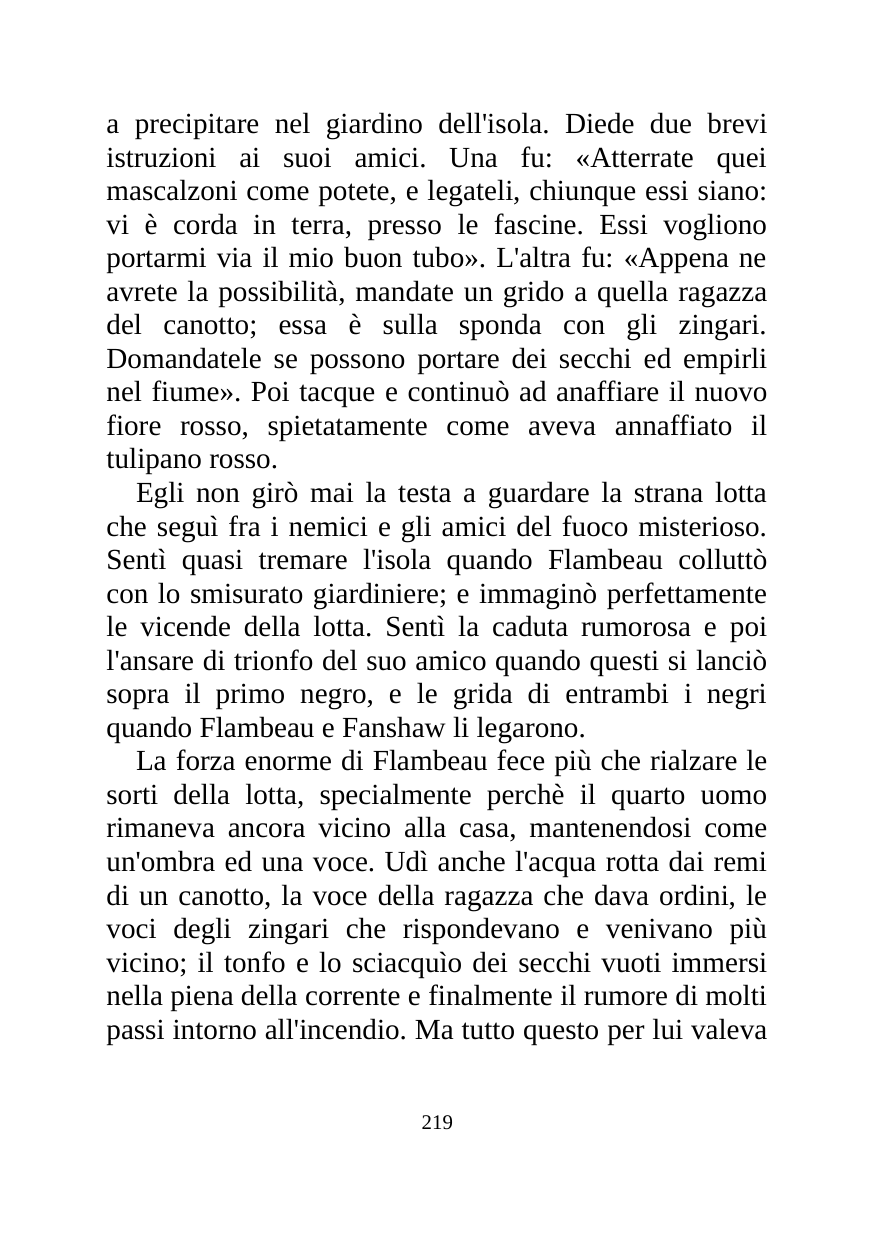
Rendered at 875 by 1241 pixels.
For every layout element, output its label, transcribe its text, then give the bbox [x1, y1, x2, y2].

text La forza enorme di Flambeau fece più che rialzare le sorti della lotta, specialmente perchè il quarto uomo rimaneva ancora vicino alla casa, mantenendosi come un'ombra ed una voce. Udì anche l'acqua rotta dai remi di un canotto, la voce della ragazza che dava ordini, le voci degli zingari che rispondevano e venivano più vicino; il tonfo e lo sciacquìo dei secchi vuoti immersi nella piena della corrente e finalmente il rumore di molti passi intorno all'incendio. Ma tutto questo per lui valeva [106, 743, 768, 1045]
text a precipitare nel giardino dell'isola. Diede due brevi istruzioni ai suoi amici. Una fu: «Atterrate quei mascalzoni come potete, e legateli, chiunque essi siano: vi è corda in terra, presso le fascine. Essi vogliono portarmi via il mio buon tubo». L'altra fu: «Appena ne avrete la possibilità, mandate un grido a quella ragazza del canotto; essa è sulla sponda con gli zingari. Domandatele se possono portare dei secchi ed empirli nel fiume». Poi tacque e continuò ad anaffiare il nuovo fiore rosso, spietatamente come aveva annaffiato il tulipano rosso. [106, 106, 768, 475]
text Egli non girò mai la testa a guardare la strana lotta che seguì fra i nemici e gli amici del fuoco misterioso. Sentì quasi tremare l'isola quando Flambeau colluttò con lo smisurato giardiniere; e immaginò perfettamente le vicende della lotta. Sentì la caduta rumorosa e poi l'ansare di trionfo del suo amico quando questi si lanciò sopra il primo negro, e le grida di entrambi i negri quando Flambeau e Fanshaw li legarono. [106, 475, 768, 743]
